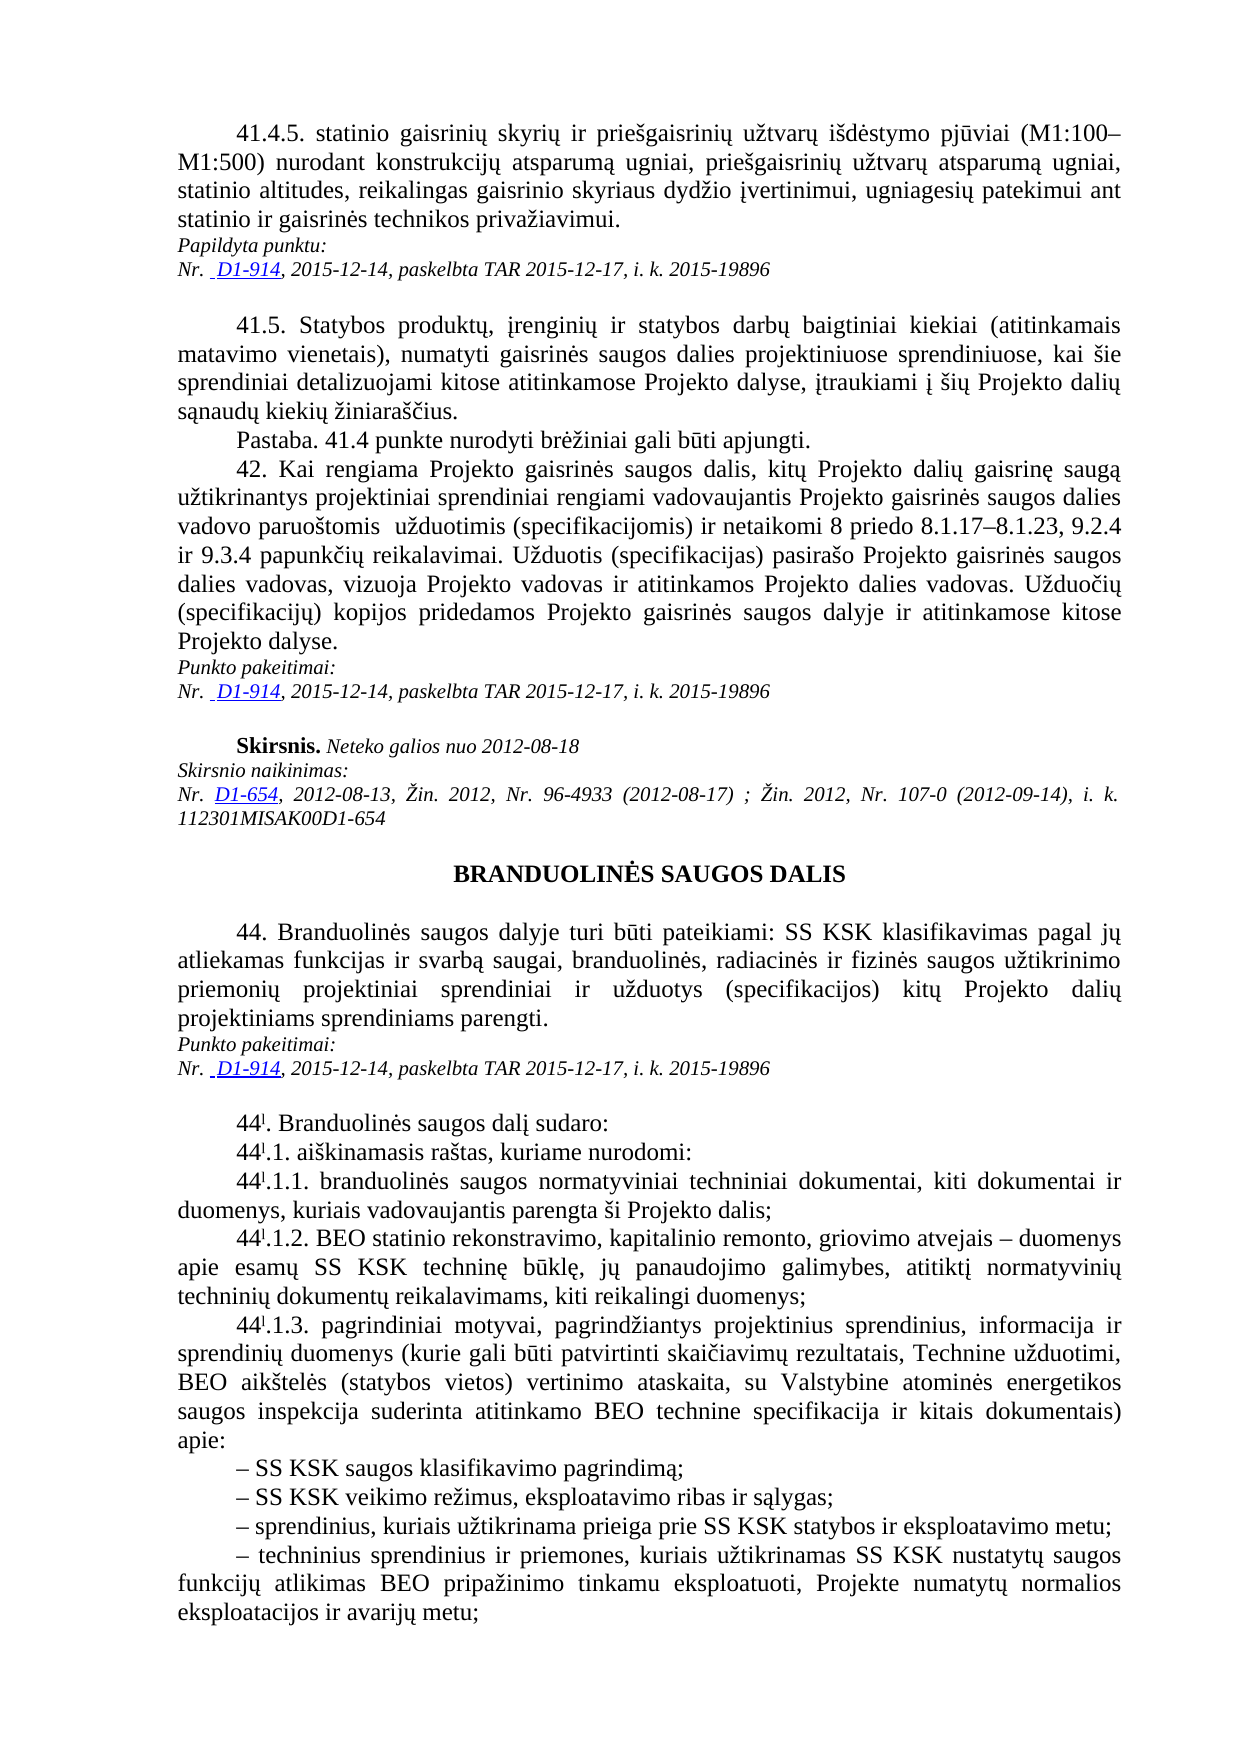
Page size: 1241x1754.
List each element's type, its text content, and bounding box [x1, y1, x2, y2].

text – SS KSK saugos klasifikavimo pagrindimą; [177, 1453, 1122, 1482]
text Nr. D1-914, 2015-12-14, paskelbta TAR 2015-12-17, i. k. 2015-19896 [177, 1056, 1122, 1080]
text Nr. D1-914, 2015-12-14, paskelbta TAR 2015-12-17, i. k. 2015-19896 [177, 679, 1122, 703]
text 44ˡ.1.1. branduolinės saugos normatyviniai techniniai dokumentai, kiti dokumentai ir duomenys, kuriais vadovaujantis parengta ši Projekto dalis; [177, 1166, 1122, 1223]
text 44ˡ. Branduolinės saugos dalį sudaro: [177, 1108, 1122, 1137]
text Punkto pakeitimai: [177, 1032, 1122, 1056]
text 42. Kai rengiama Projekto gaisrinės saugos dalis, kitų Projekto dalių gaisrinę saugą užtikrinantys projektiniai sprendiniai rengiami vadovaujantis Projekto gaisrinės saugos dalies vadovo paruoštomis užduotimis (specifikacijomis) ir netaikomi 8 priedo 8.1.17–8.1.23, 9.2.4 ir 9.3.4 papunkčių reikalavimai. Užduotis (specifikacijas) pasirašo Projekto gaisrinės saugos dalies vadovas, vizuoja Projekto vadovas ir atitinkamos Projekto dalies vadovas. Užduočių (specifikacijų) kopijos pridedamos Projekto gaisrinės saugos dalyje ir atitinkamose kitose Projekto dalyse. [177, 454, 1122, 655]
text 44. Branduolinės saugos dalyje turi būti pateikiami: SS KSK klasifikavimas pagal jų atliekamas funkcijas ir svarbą saugai, branduolinės, radiacinės ir fizinės saugos užtikrinimo priemonių projektiniai sprendiniai ir užduotys (specifikacijos) kitų Projekto dalių projektiniams sprendiniams parengti. [177, 917, 1122, 1032]
text 44ˡ.1.3. pagrindiniai motyvai, pagrindžiantys projektinius sprendinius, informacija ir sprendinių duomenys (kurie gali būti patvirtinti skaičiavimų rezultatais, Technine užduotimi, BEO aikštelės (statybos vietos) vertinimo ataskaita, su Valstybine atominės energetikos saugos inspekcija suderinta atitinkamo BEO technine specifikacija ir kitais dokumentais) apie: [177, 1310, 1122, 1453]
text 44ˡ.1. aiškinamasis raštas, kuriame nurodomi: [177, 1137, 1122, 1166]
text – SS KSK veikimo režimus, eksploatavimo ribas ir sąlygas; [177, 1482, 1122, 1511]
text 44ˡ.1.2. BEO statinio rekonstravimo, kapitalinio remonto, griovimo atvejais – duomenys apie esamų SS KSK techninę būklę, jų panaudojimo galimybes, atitiktį normatyvinių techninių dokumentų reikalavimams, kiti reikalingi duomenys; [177, 1223, 1122, 1310]
text 41.5. Statybos produktų, įrenginių ir statybos darbų baigtiniai kiekiai (atitinkamais matavimo vienetais), numatyti gaisrinės saugos dalies projektiniuose sprendiniuose, kai šie sprendiniai detalizuojami kitose atitinkamose Projekto dalyse, įtraukiami į šių Projekto dalių sąnaudų kiekių žiniaraščius. [177, 310, 1122, 425]
text – techninius sprendinius ir priemones, kuriais užtikrinamas SS KSK nustatytų saugos funkcijų atlikimas BEO pripažinimo tinkamu eksploatuoti, Projekte numatytų normalios eksploatacijos ir avarijų metu; [177, 1540, 1122, 1626]
text Punkto pakeitimai: [177, 655, 1122, 679]
text Nr. D1-914, 2015-12-14, paskelbta TAR 2015-12-17, i. k. 2015-19896 [177, 257, 1122, 281]
text Nr. D1-654, 2012-08-13, Žin. 2012, Nr. 96-4933 (2012-08-17) ; Žin. 2012, Nr. 107-0 (2012-09-14), i. k. 112301MISAK00D1-654 [177, 782, 1122, 830]
text 41.4.5. statinio gaisrinių skyrių ir priešgaisrinių užtvarų išdėstymo pjūviai (M1:100–M1:500) nurodant konstrukcijų atsparumą ugniai, priešgaisrinių užtvarų atsparumą ugniai, statinio altitudes, reikalingas gaisrinio skyriaus dydžio įvertinimui, ugniagesių patekimui ant statinio ir gaisrinės technikos privažiavimui. [177, 118, 1122, 233]
text branduolinės saugos dalis [177, 859, 1122, 888]
text Papildyta punktu: [177, 233, 1122, 257]
text Skirsnio naikinimas: [177, 758, 1122, 782]
text Skirsnis. Neteko galios nuo 2012-08-18 [177, 732, 1122, 758]
text Pastaba. 41.4 punkte nurodyti brėžiniai gali būti apjungti. [177, 425, 1122, 454]
text – sprendinius, kuriais užtikrinama prieiga prie SS KSK statybos ir eksploatavimo metu; [177, 1511, 1122, 1540]
